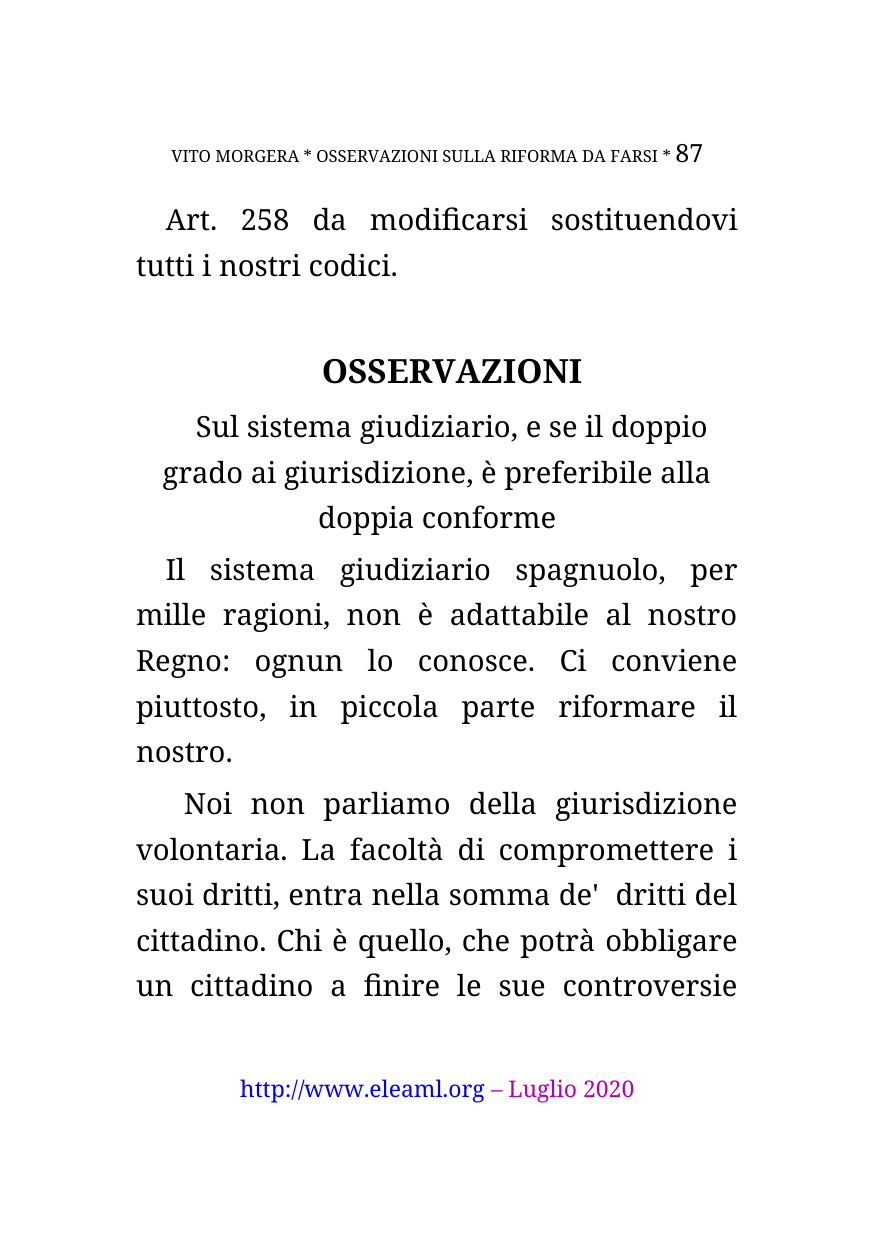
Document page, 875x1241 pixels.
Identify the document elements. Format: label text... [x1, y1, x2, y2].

subtitle OSSERVAZIONI [136, 348, 738, 393]
text Art. 258 da modificarsi sostituendovi tutti i nostri codici. [136, 199, 738, 285]
text Il sistema giudiziario spagnuolo, per mille ragioni, non è adattabile al nostro Regno: ognun lo conosce. Ci conviene piuttosto, in piccola parte riformare il nostro. [136, 549, 738, 771]
subtitle Sul sistema giudiziario, e se il doppio grado ai giurisdizione, è preferibile alla doppia conforme [136, 406, 738, 537]
text Noi non parliamo della giurisdizione volontaria. La facoltà di compromettere i suoi dritti, entra nella somma de' dritti del cittadino. Chi è quello, che potrà obbligare un cittadino a finire le sue controversie [136, 783, 738, 1005]
